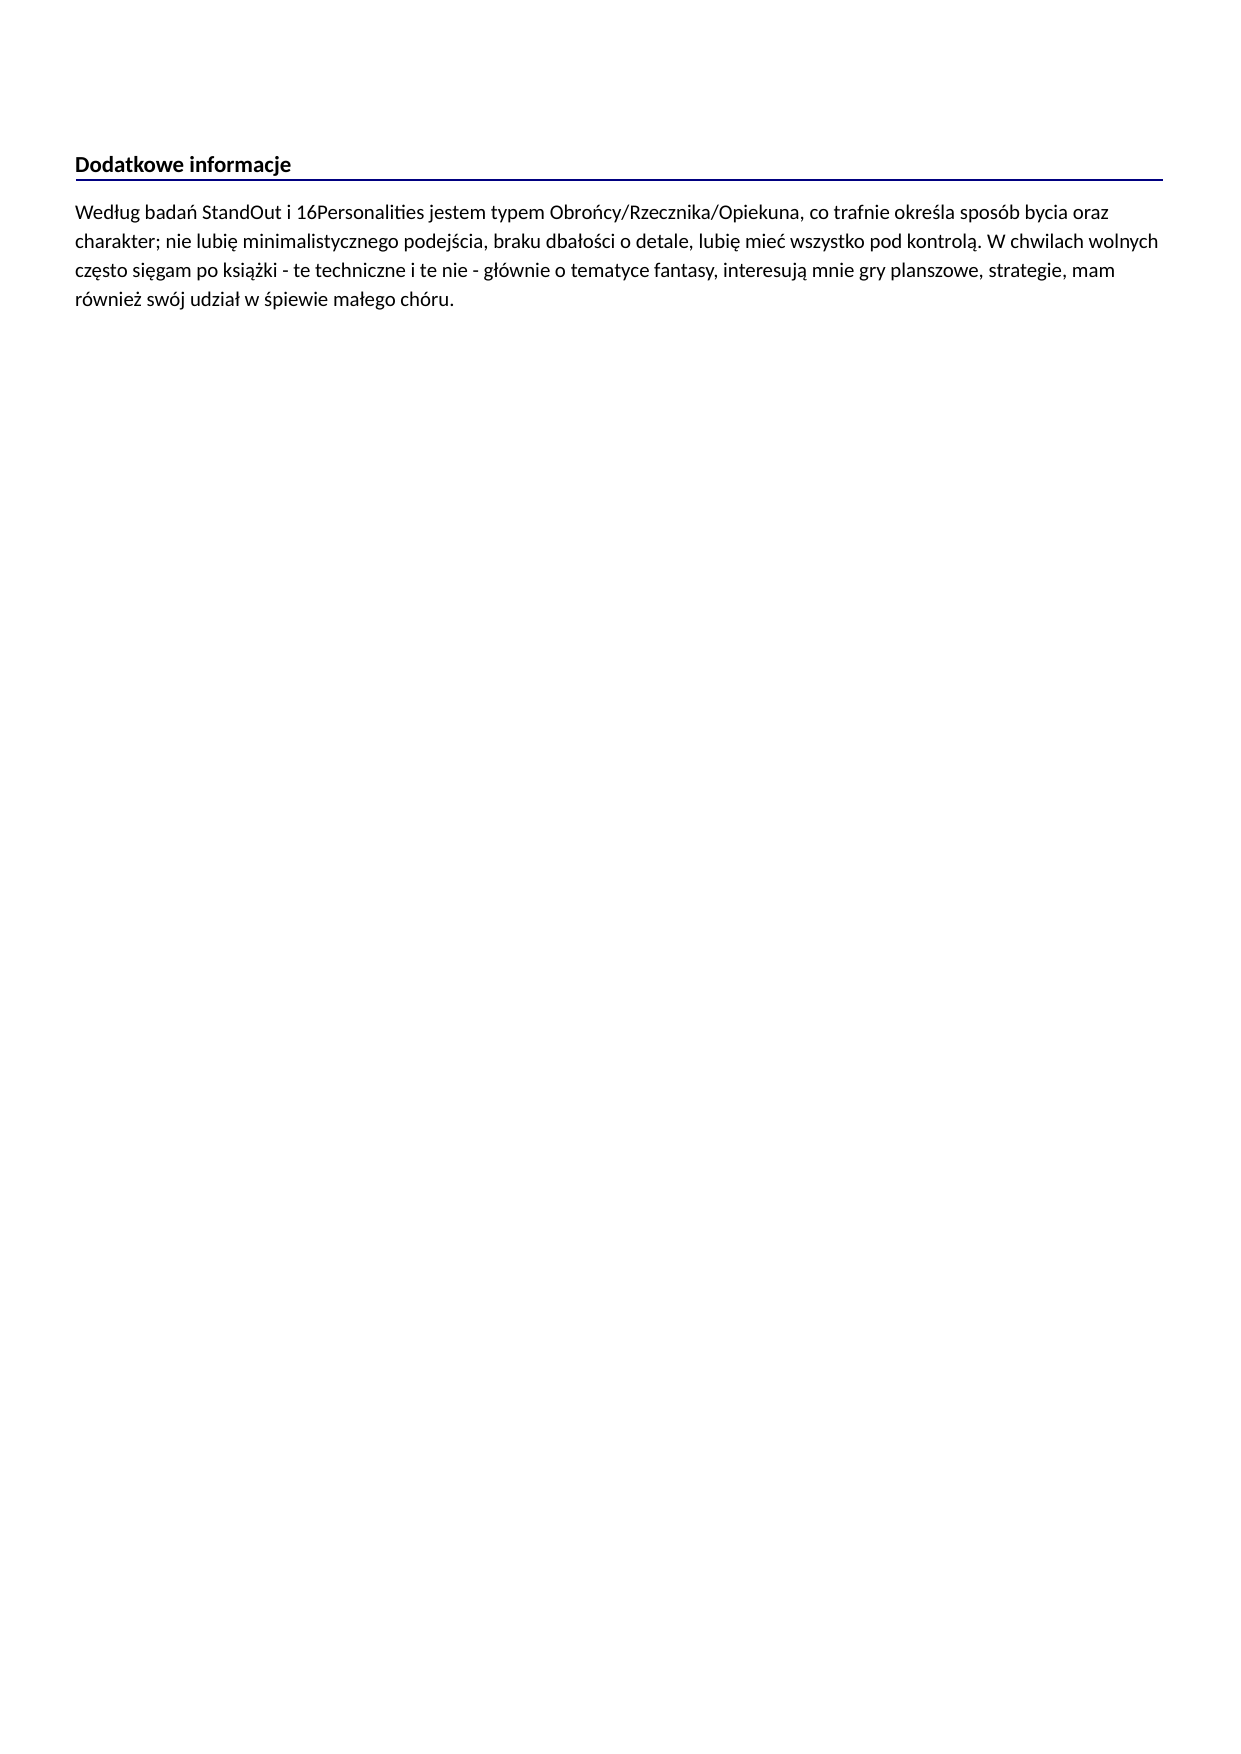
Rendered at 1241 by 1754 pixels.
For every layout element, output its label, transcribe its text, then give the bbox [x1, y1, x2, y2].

text Dodatkowe informacje [75, 150, 1165, 178]
text Według badań StandOut i 16Personalities jestem typem Obrońcy/Rzecznika/Opiekuna, co trafnie określa sposób bycia oraz charakter; nie lubię minimalistycznego podejścia, braku dbałości o detale, lubię mieć wszystko pod kontrolą. W chwilach wolnych często sięgam po książki - te techniczne i te nie - głównie o tematyce fantasy, interesują mnie gry planszowe, strategie, mam również swój udział w śpiewie małego chóru. [75, 199, 1165, 312]
